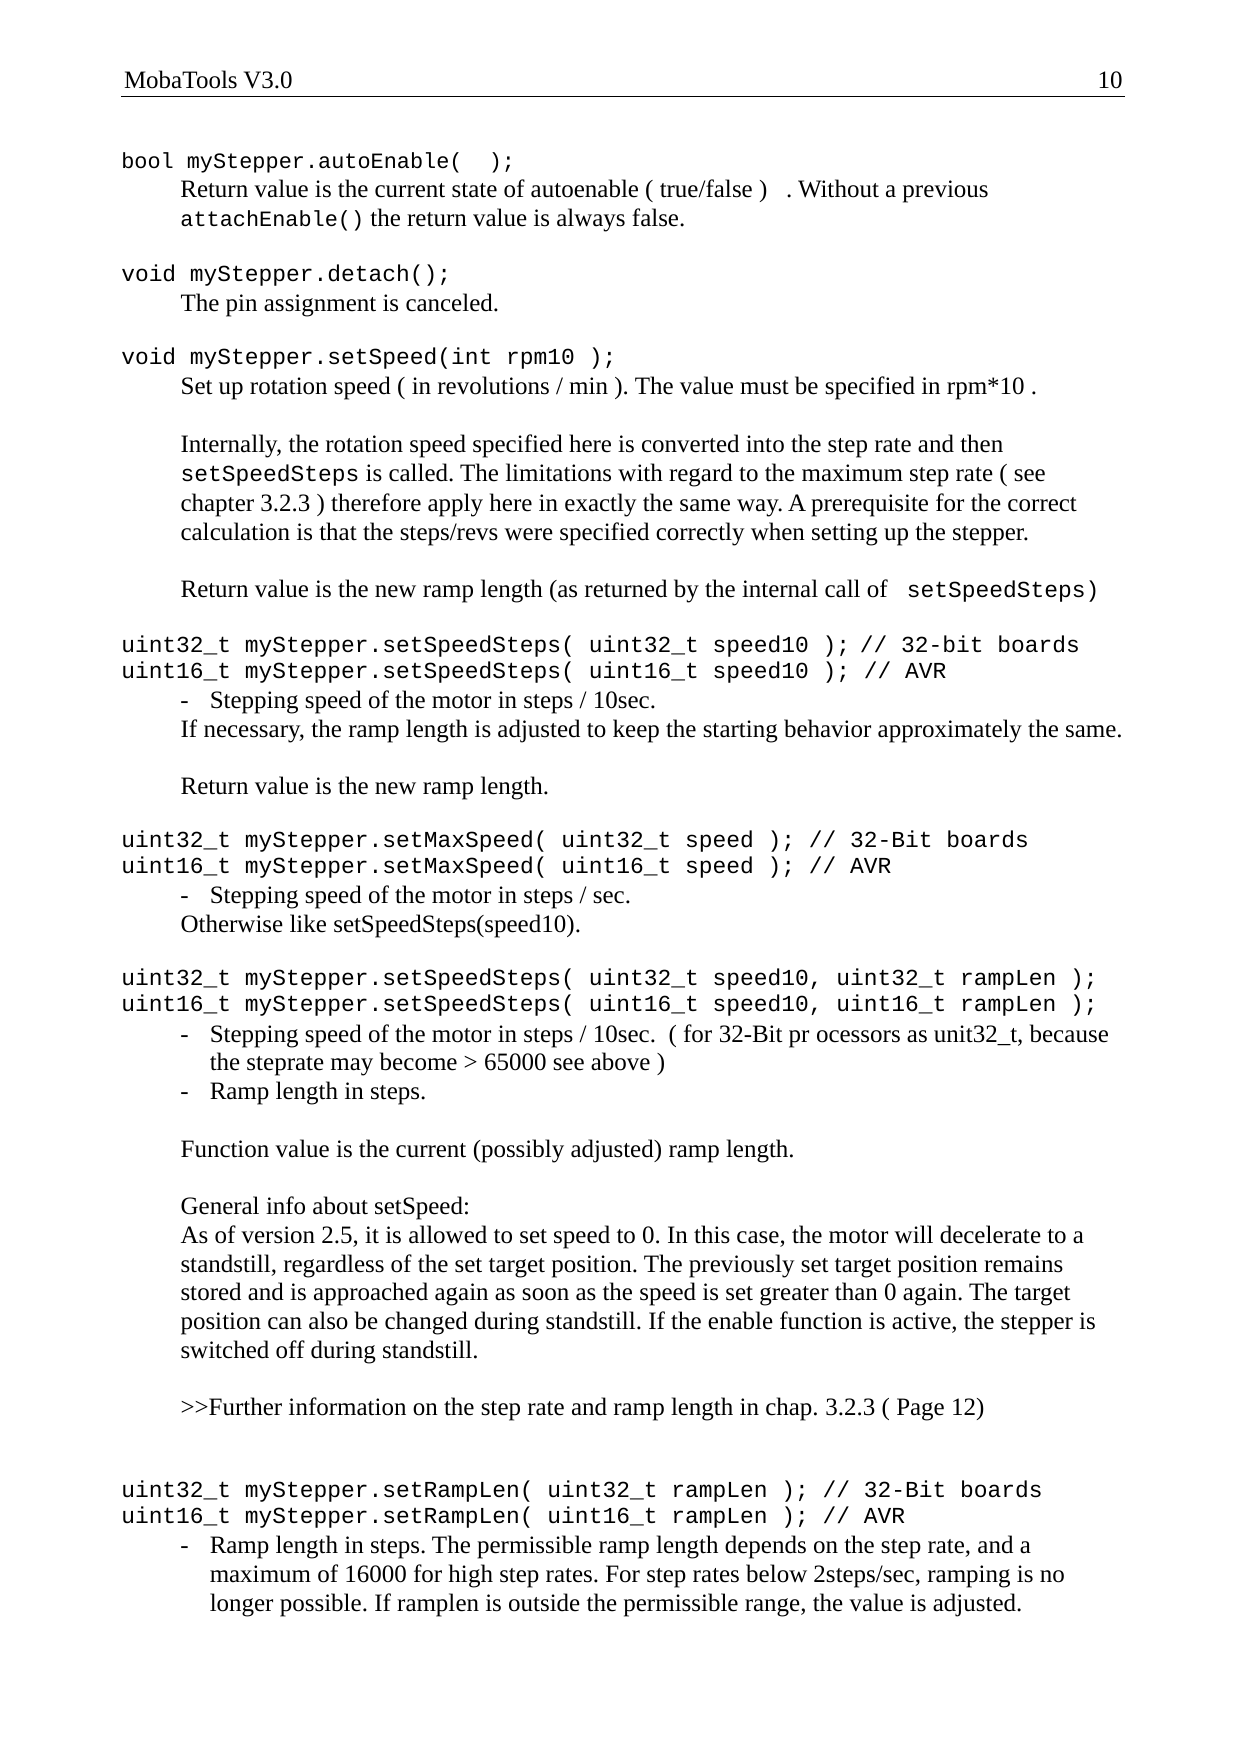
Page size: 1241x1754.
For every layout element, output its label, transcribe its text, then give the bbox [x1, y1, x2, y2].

text If necessary, the ramp length is adjusted to keep the starting behavior approximately the same. [180, 714, 1125, 742]
text >>Further information on the step rate and ramp length in chap. 3.2.3 ( Page 12) [180, 1392, 1125, 1421]
text Return value is the new ramp length. [180, 771, 1125, 800]
text - Ramp length in steps. [180, 1076, 1125, 1105]
text void myStepper.detach(); [121, 262, 1125, 288]
text Set up rotation speed ( in revolutions / min ). The value must be specified in rpm*10 . [180, 371, 1125, 400]
text Otherwise like setSpeedSteps(speed10). [180, 909, 1125, 938]
text - Ramp length in steps. The permissible ramp length depends on the step rate, and a maximum of 16000 for high step rates. For step rates below 2steps/sec, ramping is no longer possible. If ramplen is outside the permissible range, the value is adjusted. [180, 1531, 1125, 1617]
text Internally, the rotation speed specified here is converted into the step rate and then setSpeedSteps is called. The limitations with regard to the maximum step rate ( see chapter 3.2.3 ) therefore apply here in exactly the same way. A prerequisite for the correct calculation is that the steps/revs were specified correctly when setting up the stepper. [180, 429, 1125, 545]
text - Stepping speed of the motor in steps / 10sec. ( for 32-Bit pr ocessors as unit32_t, because the steprate may become > 65000 see above ) [180, 1019, 1125, 1076]
text General info about setSpeed: [180, 1191, 1125, 1220]
text Return value is the current state of autoenable ( true/false ) . Without a previous attachEnable() the return value is always false. [180, 174, 1125, 233]
text uint16_t myStepper.setSpeedSteps( uint16_t speed10, uint16_t rampLen ); [121, 993, 1125, 1019]
text Function value is the current (possibly adjusted) ramp length. [180, 1134, 1125, 1162]
text uint32_t myStepper.setSpeedSteps( uint32_t speed10 ); // 32-bit boards [121, 633, 1125, 659]
text void myStepper.setSpeed(int rpm10 ); [121, 345, 1125, 371]
text uint16_t myStepper.setRampLen( uint16_t rampLen ); // AVR [121, 1504, 1125, 1531]
text Return value is the new ramp length (as returned by the internal call of setSpeedSteps) [180, 574, 1125, 604]
text uint32_t myStepper.setRampLen( uint32_t rampLen ); // 32-Bit boards [121, 1479, 1125, 1504]
text uint16_t myStepper.setMaxSpeed( uint16_t speed ); // AVR [121, 854, 1125, 881]
text uint32_t myStepper.setSpeedSteps( uint32_t speed10, uint32_t rampLen ); [121, 967, 1125, 993]
text As of version 2.5, it is allowed to set speed to 0. In this case, the motor will decelerate to a standstill, regardless of the set target position. The previously set target position remains stored and is approached again as soon as the speed is set greater than 0 again. The target position can also be changed during standstill. If the enable function is active, the stepper is switched off during standstill. [180, 1220, 1125, 1364]
text - Stepping speed of the motor in steps / 10sec. [180, 685, 1125, 714]
text uint32_t myStepper.setMaxSpeed( uint32_t speed ); // 32-Bit boards [121, 829, 1125, 854]
text bool myStepper.autoEnable( ); [121, 150, 1125, 174]
text - Stepping speed of the motor in steps / sec. [180, 881, 1125, 909]
text uint16_t myStepper.setSpeedSteps( uint16_t speed10 ); // AVR [121, 659, 1125, 685]
text The pin assignment is canceled. [180, 288, 1125, 317]
